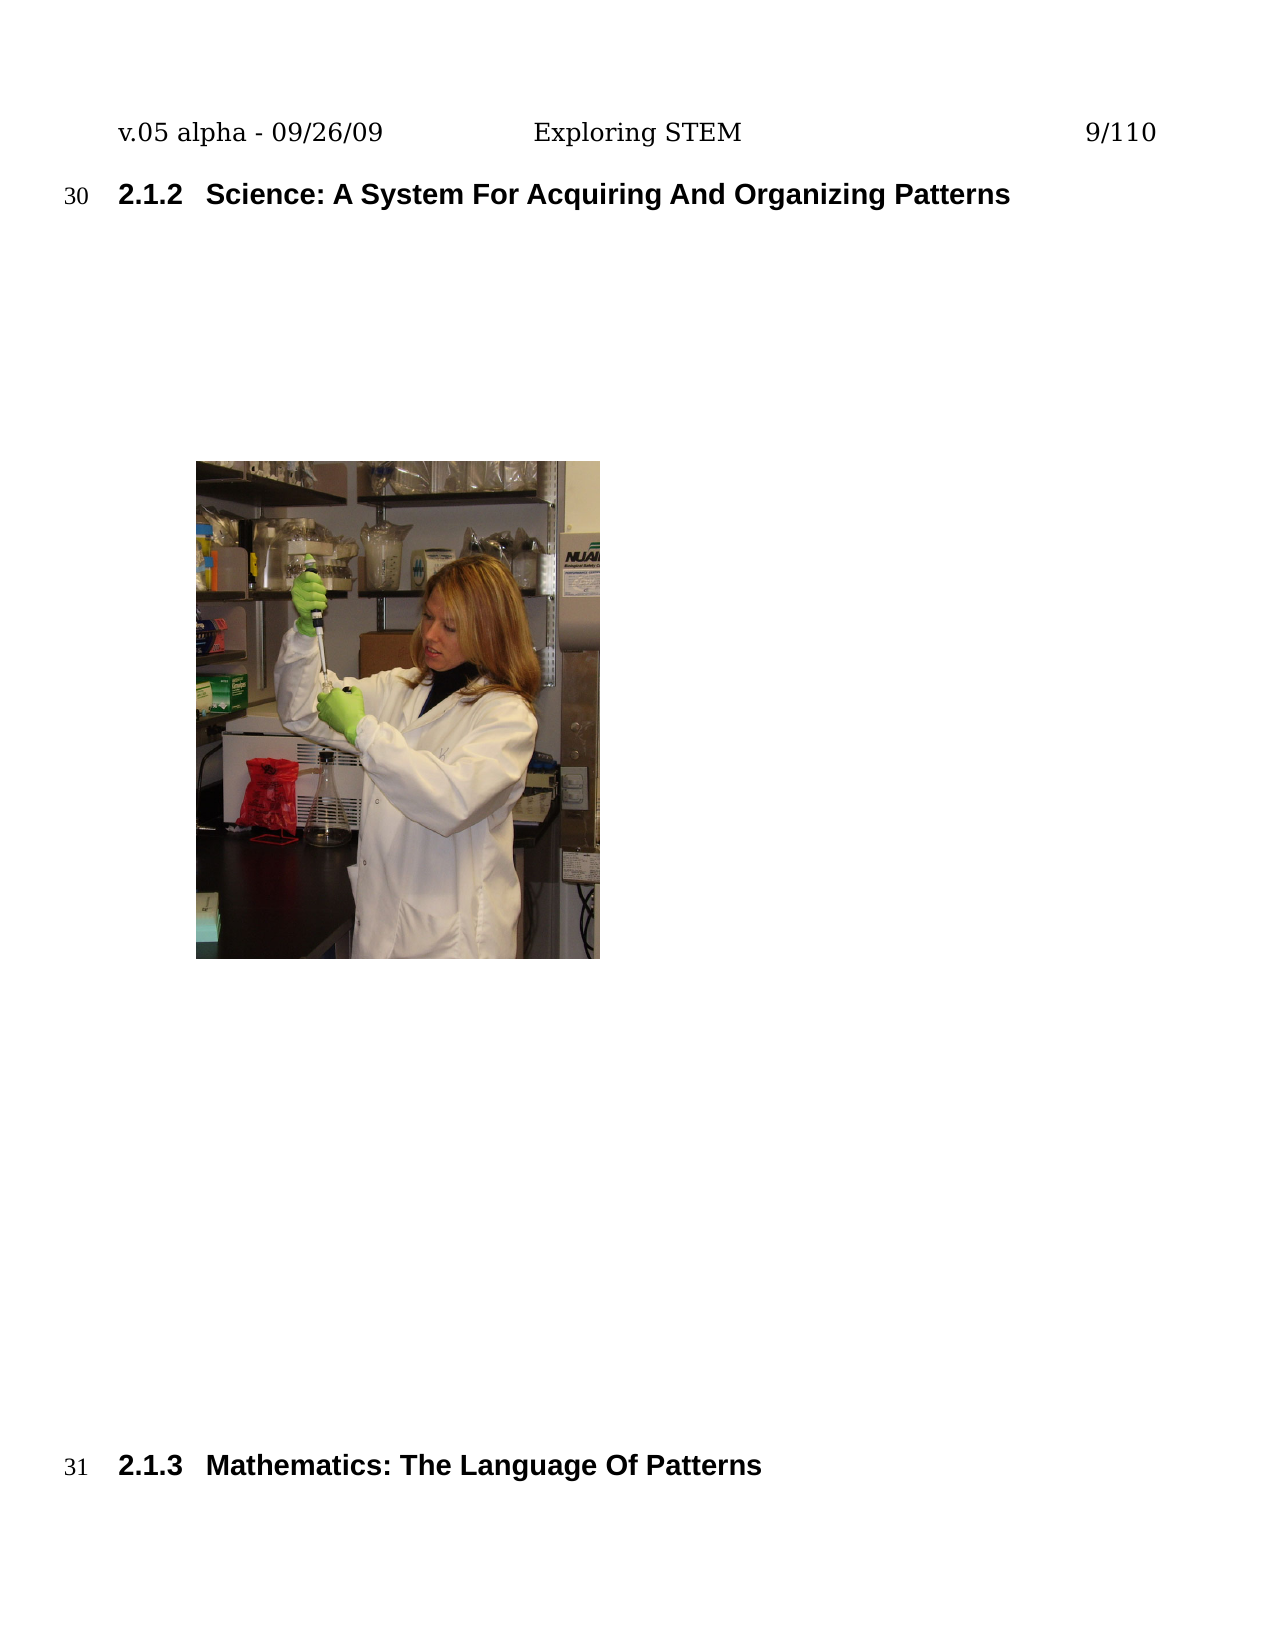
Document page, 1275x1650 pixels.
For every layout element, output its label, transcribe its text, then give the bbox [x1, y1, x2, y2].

picture [196, 461, 600, 959]
subtitle Mathematics: The Language Of Patterns [118, 1448, 1157, 1481]
subtitle Science: A System For Acquiring And Organizing Patterns [118, 177, 1157, 210]
